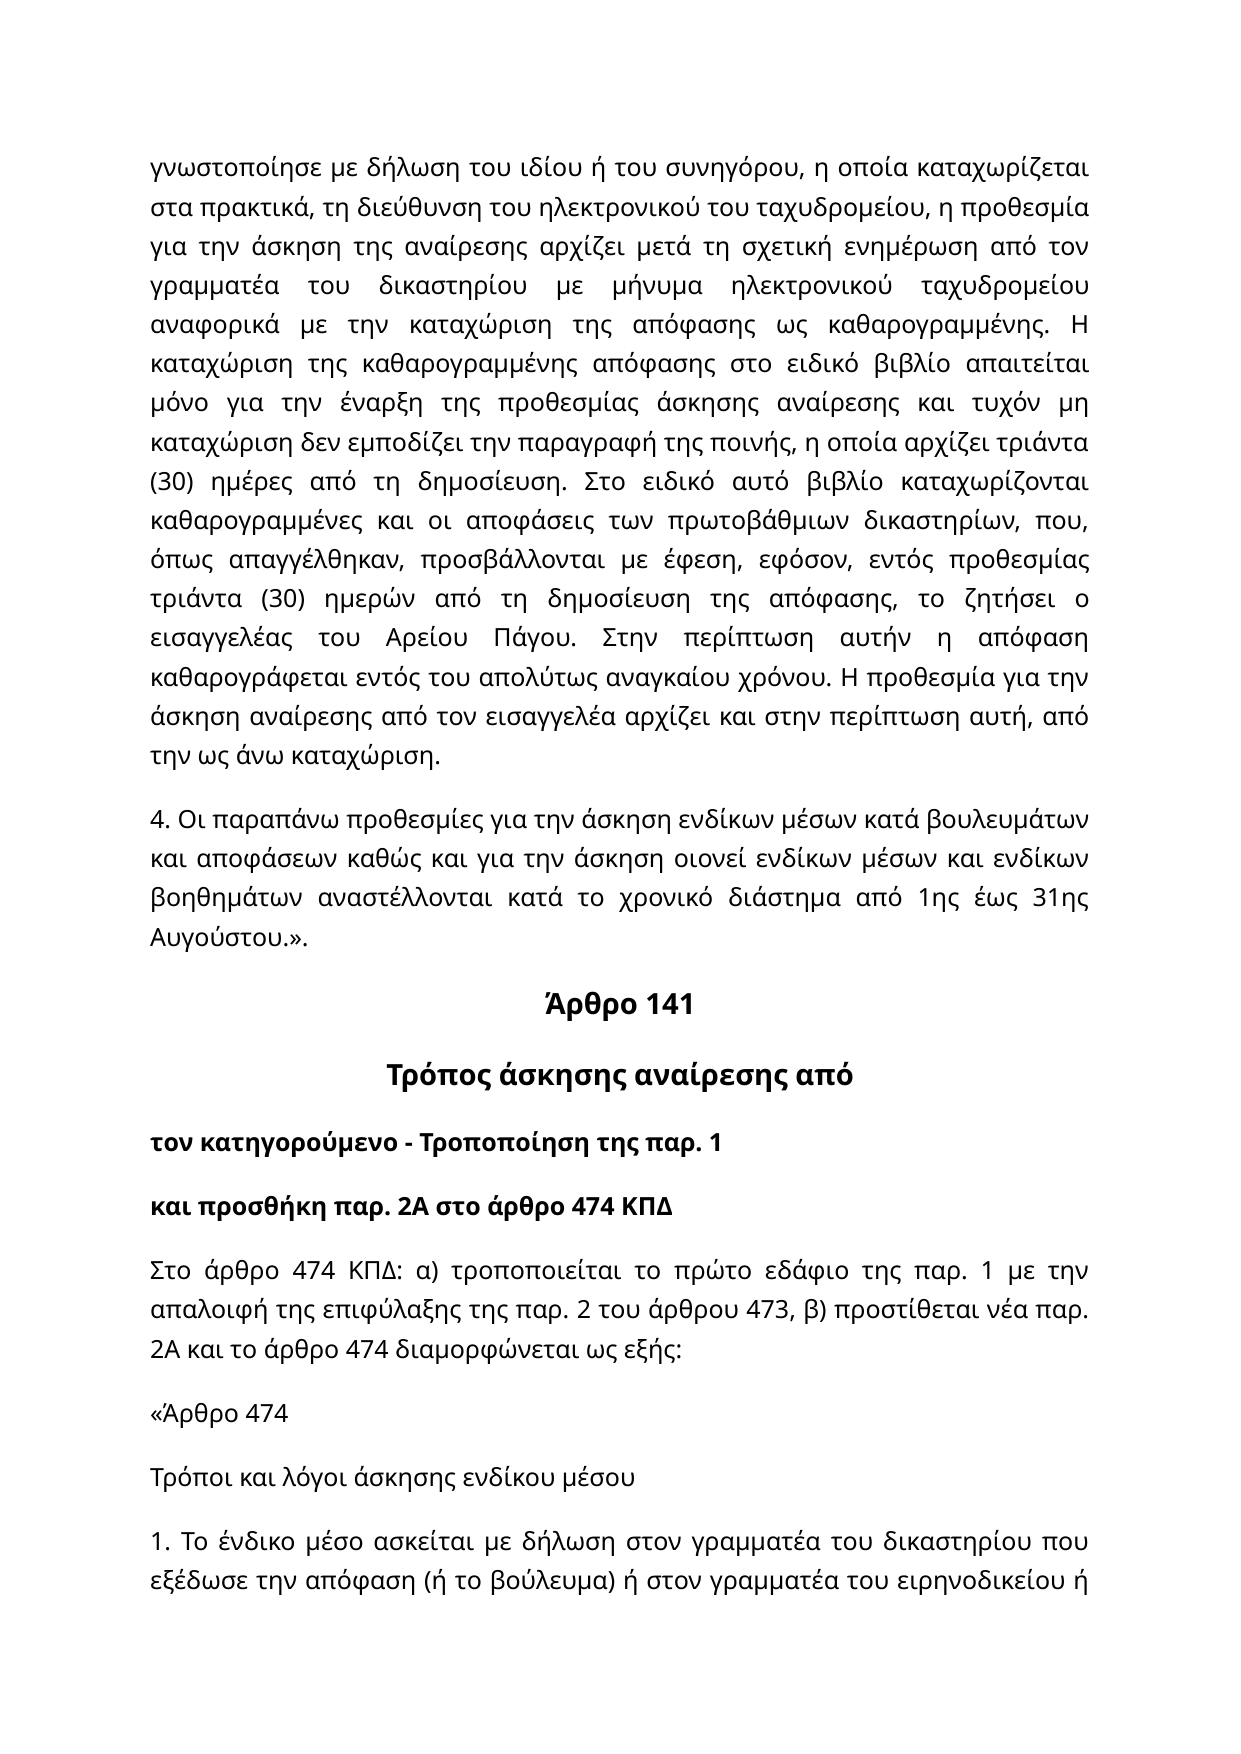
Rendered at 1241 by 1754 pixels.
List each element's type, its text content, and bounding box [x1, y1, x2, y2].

text και προσθήκη παρ. 2Α στο άρθρο 474 ΚΠΔ [150, 1189, 1090, 1223]
subtitle Άρθρο 141 [150, 983, 1090, 1023]
text γνωστοποίησε με δήλωση του ιδίου ή του συνηγόρου, η οποία καταχωρίζεται στα πρακτικά, τη διεύθυνση του ηλεκτρονικού του ταχυδρομείου, η προθεσμία για την άσκηση της αναίρεσης αρχίζει μετά τη σχετική ενημέρωση από τον γραμματέα του δικαστηρίου με μήνυμα ηλεκτρονικού ταχυδρομείου αναφορικά με την καταχώριση της απόφασης ως καθαρογραμμένης. Η καταχώριση της καθαρογραμμένης απόφασης στο ειδικό βιβλίο απαιτείται μόνο για την έναρξη της προθεσμίας άσκησης αναίρεσης και τυχόν μη καταχώριση δεν εμποδίζει την παραγραφή της ποινής, η οποία αρχίζει τριάντα (30) ημέρες από τη δημοσίευση. Στο ειδικό αυτό βιβλίο καταχωρίζονται καθαρογραμμένες και οι αποφάσεις των πρωτοβάθμιων δικαστηρίων, που, όπως απαγγέλθηκαν, προσβάλλονται με έφεση, εφόσον, εντός προθεσμίας τριάντα (30) ημερών από τη δημοσίευση της απόφασης, το ζητήσει ο εισαγγελέας του Αρείου Πάγου. Στην περίπτωση αυτήν η απόφαση καθαρογράφεται εντός του απολύτως αναγκαίου χρόνου. Η προθεσμία για την άσκηση αναίρεσης από τον εισαγγελέα αρχίζει και στην περίπτωση αυτή, από την ως άνω καταχώριση. [150, 150, 1090, 772]
subtitle Τρόπος άσκησης αναίρεσης από [150, 1054, 1090, 1094]
text 1. Το ένδικο μέσο ασκείται με δήλωση στον γραμματέα του δικαστηρίου που εξέδωσε την απόφαση (ή το βούλευμα) ή στον γραμματέα του ειρηνοδικείου ή [150, 1524, 1090, 1597]
text «Άρθρο 474 [150, 1395, 1090, 1429]
text Στο άρθρο 474 ΚΠΔ: α) τροποποιείται το πρώτο εδάφιο της παρ. 1 με την απαλοιφή της επιφύλαξης της παρ. 2 του άρθρου 473, β) προστίθεται νέα παρ. 2Α και το άρθρο 474 διαμορφώνεται ως εξής: [150, 1253, 1090, 1365]
text τον κατηγορούμενο - Τροποποίηση της παρ. 1 [150, 1124, 1090, 1159]
text 4. Οι παραπάνω προθεσμίες για την άσκηση ενδίκων μέσων κατά βουλευμάτων και αποφάσεων καθώς και για την άσκηση οιονεί ενδίκων μέσων και ενδίκων βοηθημάτων αναστέλλονται κατά το χρονικό διάστημα από 1ης έως 31ης Αυγούστου.». [150, 802, 1090, 953]
text Τρόποι και λόγοι άσκησης ενδίκου μέσου [150, 1459, 1090, 1494]
